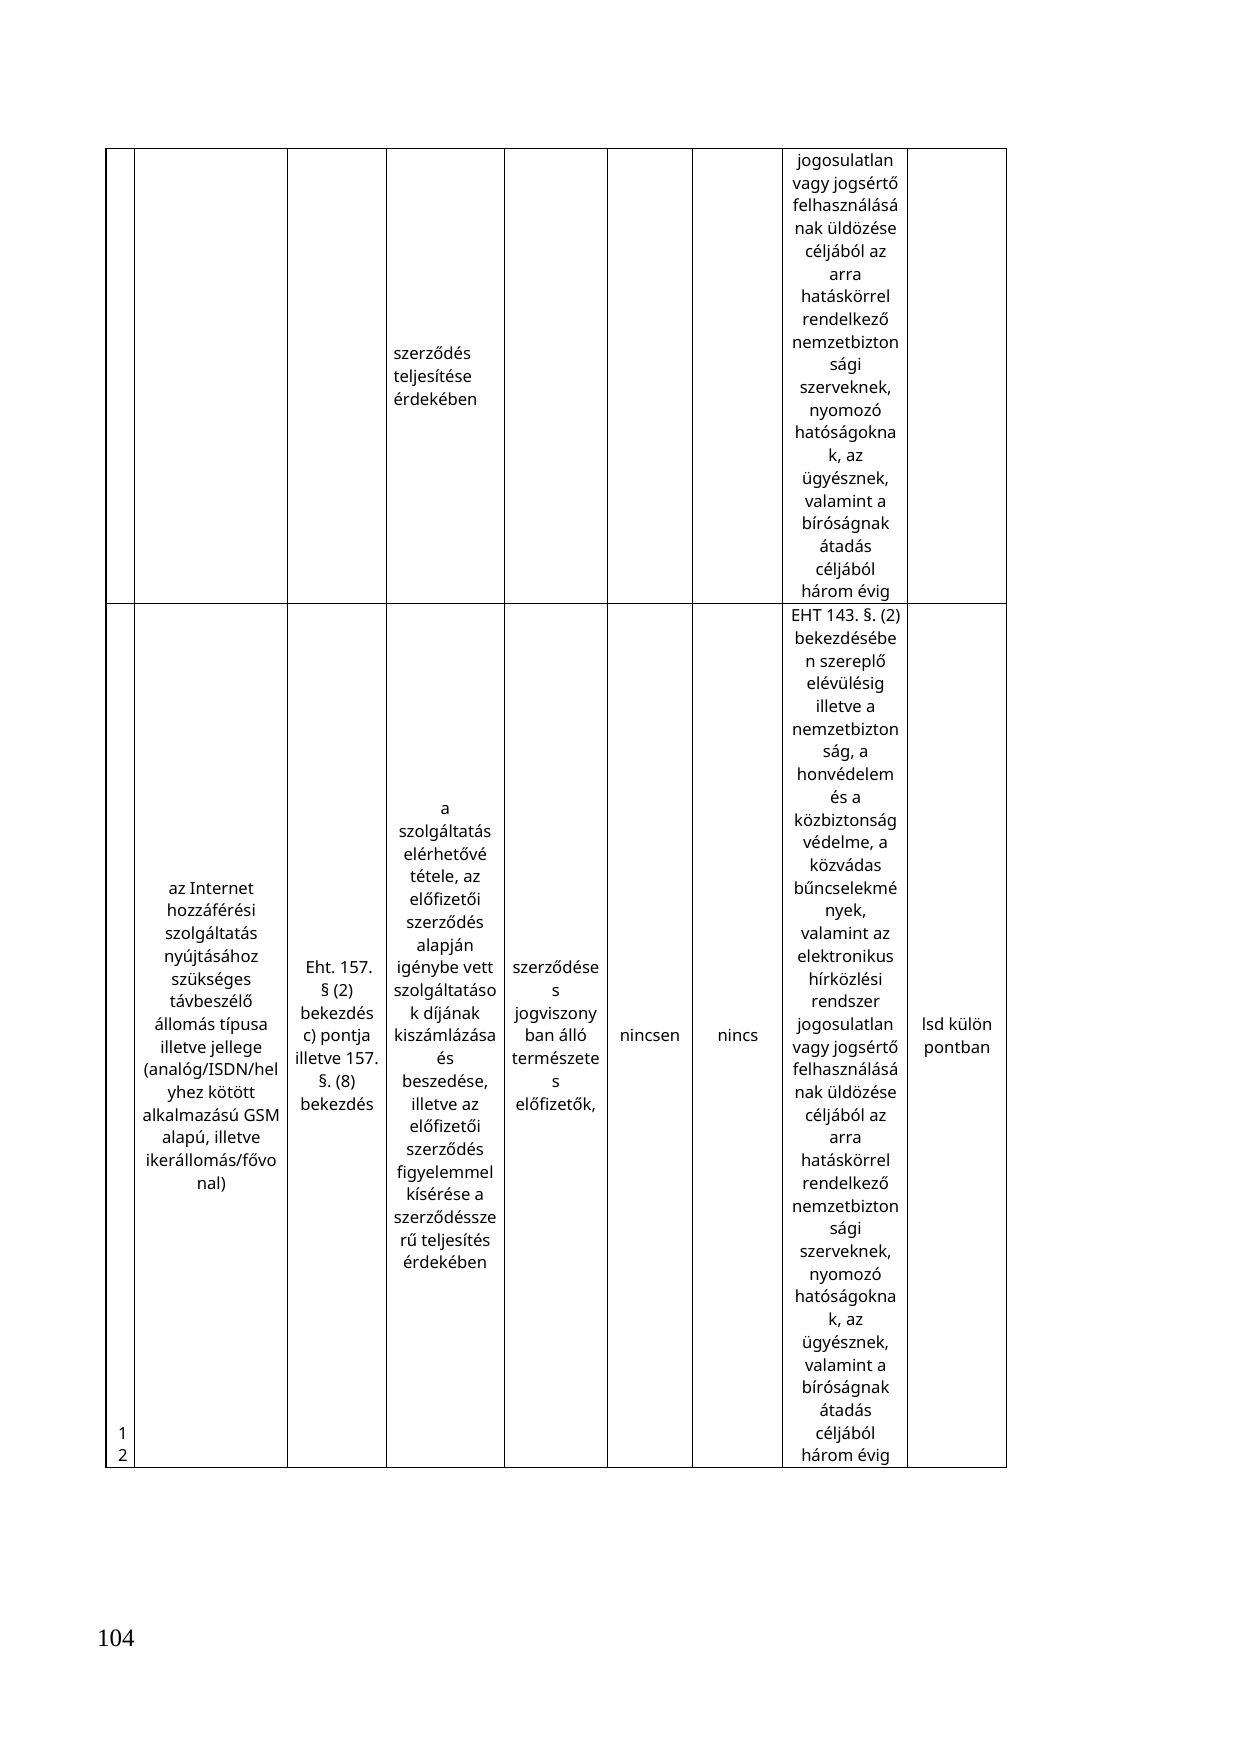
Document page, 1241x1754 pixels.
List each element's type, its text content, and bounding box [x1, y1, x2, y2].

table_cell [693, 149, 782, 603]
table_cell szerződéses jogviszonyban álló természetes előfizetők, [505, 604, 607, 1467]
table_cell Eht. 157. § (2) bekezdés c) pontja illetve 157. §. (8) bekezdés [288, 604, 386, 1467]
table_cell jogosulatlan vagy jogsértő felhasználásának üldözése céljából az arra hatáskörrel rendelkező nemzetbiztonsági szerveknek, nyomozó hatóságoknak, az ügyésznek, valamint a bíróságnak átadás céljából három évig [783, 149, 907, 603]
table_cell lsd külön pontban [908, 604, 1006, 1467]
table_cell [908, 149, 1006, 603]
table_cell [288, 149, 386, 603]
table_cell nincs [693, 604, 782, 1467]
table_cell [107, 149, 134, 603]
table_cell [608, 149, 692, 603]
table_cell a szolgáltatás elérhetővé tétele, az előfizetői szerződés alapján igénybe vett szolgáltatások díjának kiszámlázása és beszedése, illetve az előfizetői szerződés figyelemmel kísérése a szerződésszerű teljesítés érdekében [387, 604, 504, 1467]
table_cell EHT 143. §. (2) bekezdésében szereplő elévülésig illetve a nemzetbiztonság, a honvédelem és a közbiztonság védelme, a közvádas bűncselekmények, valamint az elektronikus hírközlési rendszer jogosulatlan vagy jogsértő felhasználásának üldözése céljából az arra hatáskörrel rendelkező nemzetbiztonsági szerveknek, nyomozó hatóságoknak, az ügyésznek, valamint a bíróságnak átadás céljából három évig [783, 604, 907, 1467]
table_cell szerződés teljesítése érdekében [387, 149, 504, 603]
table_cell [135, 149, 287, 603]
table_cell [505, 149, 607, 603]
table_cell nincsen [608, 604, 692, 1467]
table_cell 12 [107, 604, 134, 1467]
table_cell az Internet hozzáférési szolgáltatás nyújtásához szükséges távbeszélő állomás típusa illetve jellege (analóg/ISDN/helyhez kötött alkalmazású GSM alapú, illetve ikerállomás/fővonal) [135, 604, 287, 1467]
